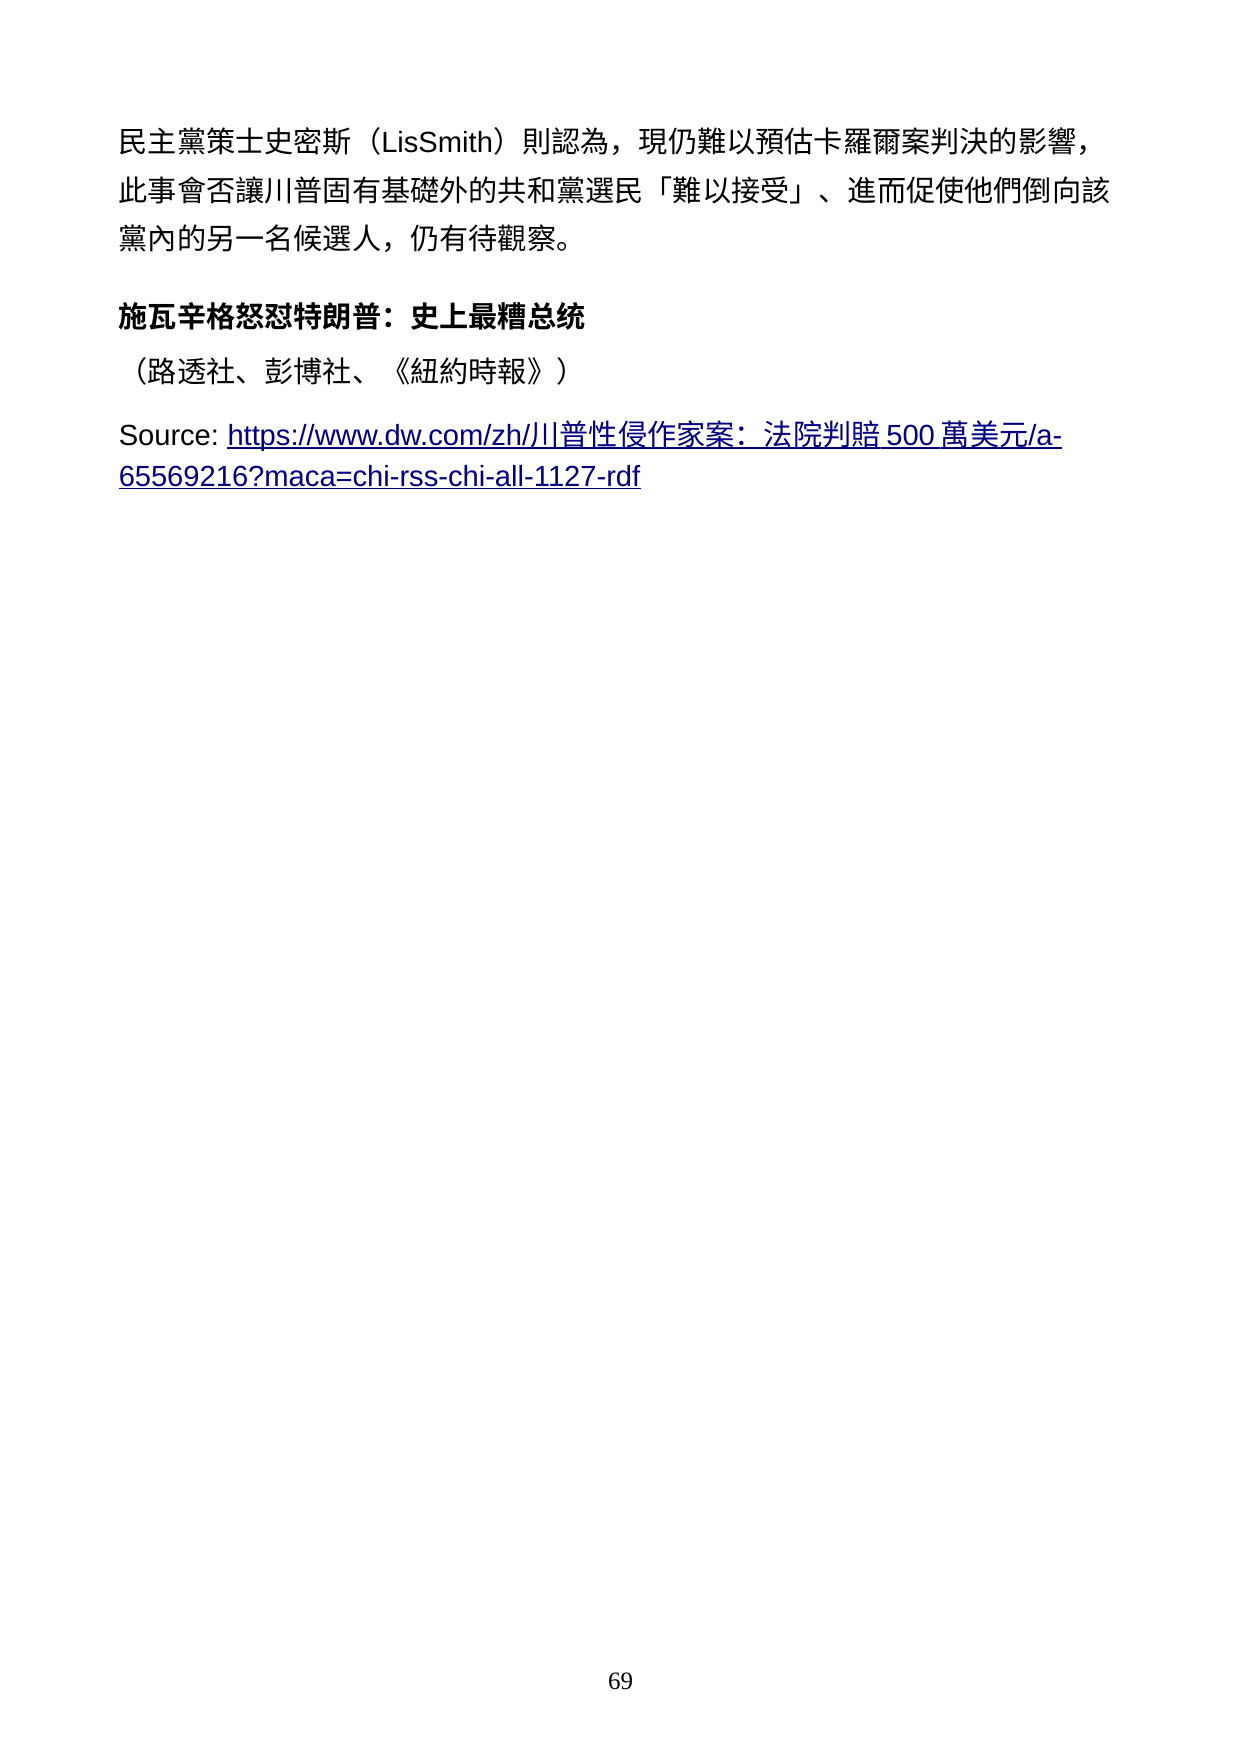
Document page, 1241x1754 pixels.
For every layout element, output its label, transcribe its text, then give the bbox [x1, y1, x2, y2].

text Source: https://www.dw.com/zh/川普性侵作家案：法院判賠500萬美元/a-65569216?maca=chi-rss-chi-all-1127-rdf [118, 411, 1122, 492]
text 民主黨策士史密斯（LisSmith）則認為，現仍難以預估卡羅爾案判決的影響，此事會否讓川普固有基礎外的共和黨選民「難以接受」、進而促使他們倒向該黨內的另一名候選人，仍有待觀察。 [118, 118, 1122, 258]
subtitle 施瓦辛格怒怼特朗普：史上最糟总统 [118, 293, 1122, 336]
text （路透社、彭博社、《紐約時報》） [118, 348, 1122, 390]
